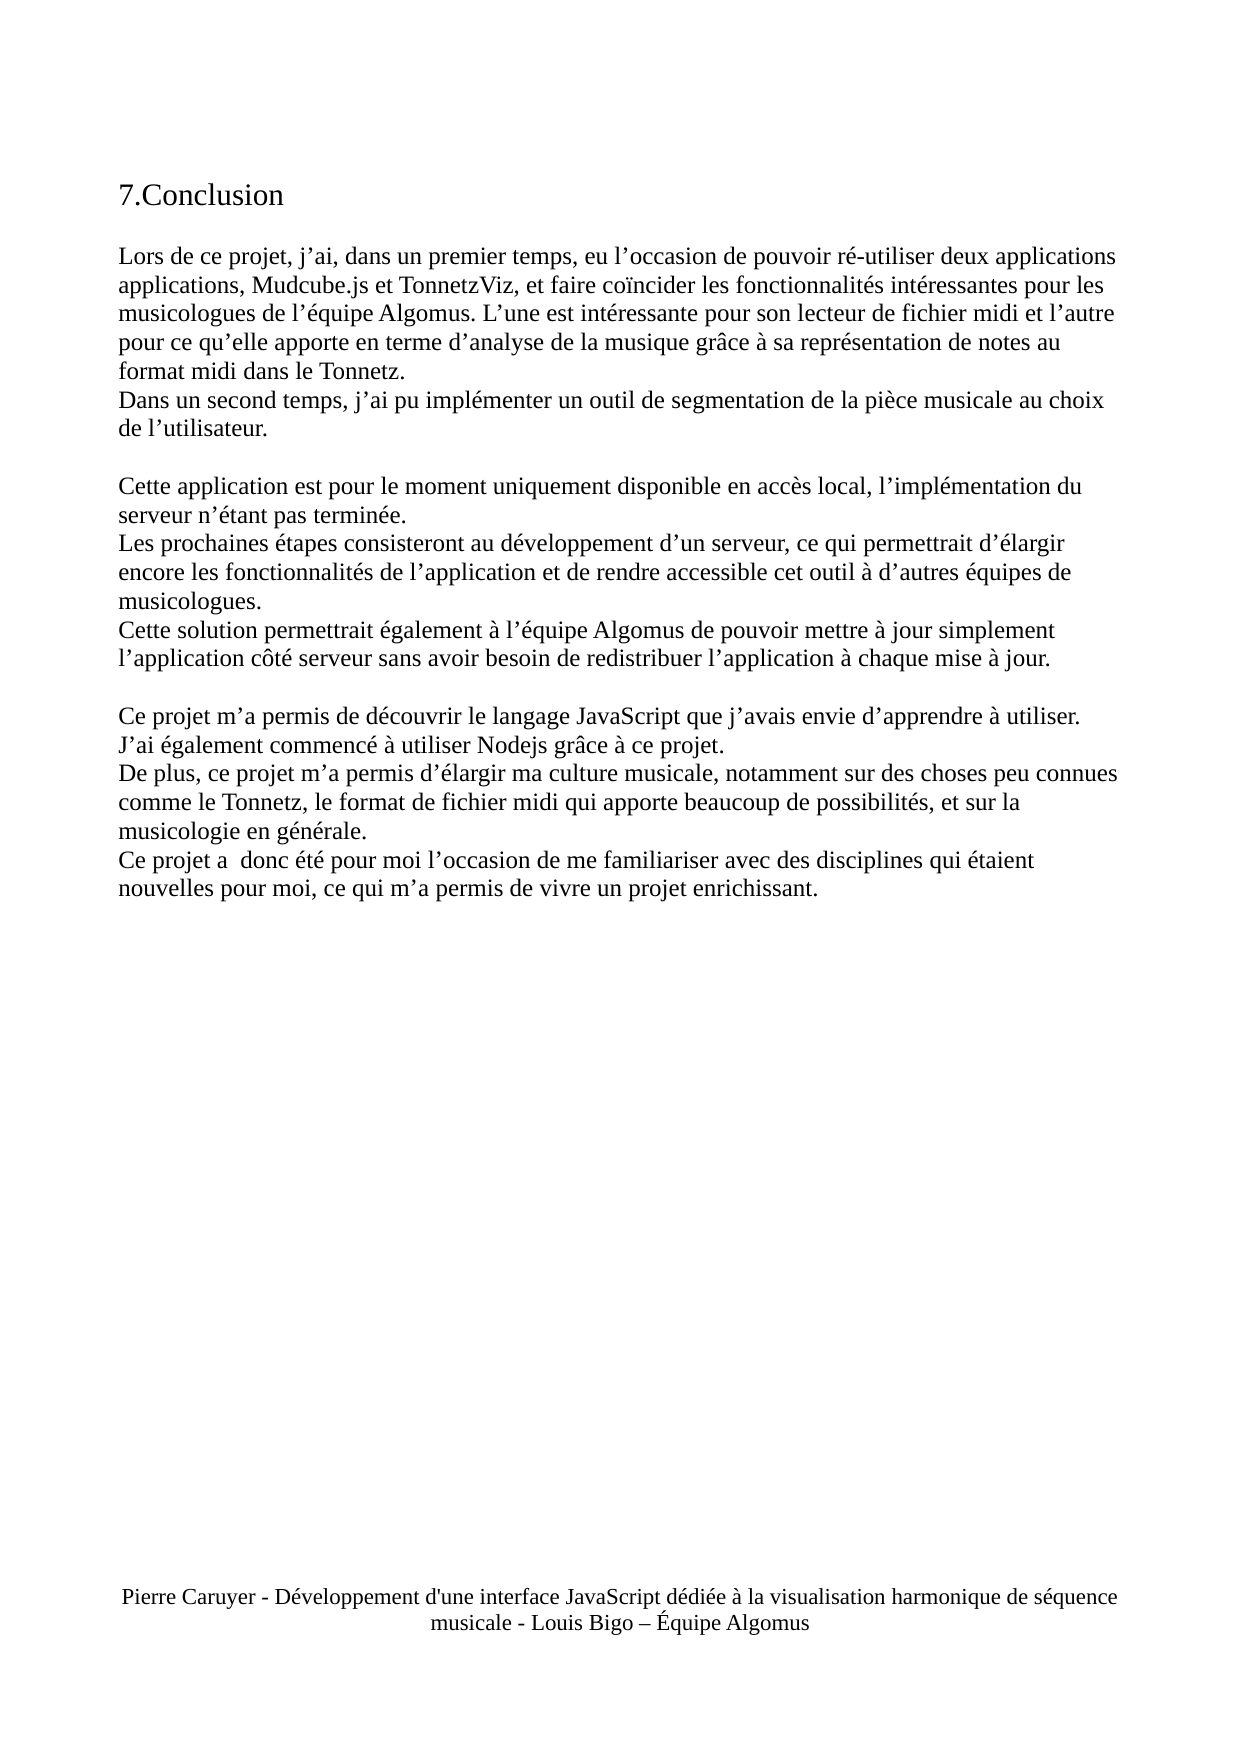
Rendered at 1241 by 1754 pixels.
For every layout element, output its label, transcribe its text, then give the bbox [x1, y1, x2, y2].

text 7.Conclusion [118, 176, 1122, 212]
text Cette solution permettrait également à l’équipe Algomus de pouvoir mettre à jour simplement l’application côté serveur sans avoir besoin de redistribuer l’application à chaque mise à jour. [118, 615, 1122, 672]
text Les prochaines étapes consisteront au développement d’un serveur, ce qui permettrait d’élargir encore les fonctionnalités de l’application et de rendre accessible cet outil à d’autres équipes de musicologues. [118, 528, 1122, 615]
text De plus, ce projet m’a permis d’élargir ma culture musicale, notamment sur des choses peu connues comme le Tonnetz, le format de fichier midi qui apporte beaucoup de possibilités, et sur la musicologie en générale. [118, 758, 1122, 845]
text Ce projet m’a permis de découvrir le langage JavaScript que j’avais envie d’apprendre à utiliser. J’ai également commencé à utiliser Nodejs grâce à ce projet. [118, 701, 1122, 758]
text Dans un second temps, j’ai pu implémenter un outil de segmentation de la pièce musicale au choix de l’utilisateur. [118, 385, 1122, 442]
text Ce projet a donc été pour moi l’occasion de me familiariser avec des disciplines qui étaient nouvelles pour moi, ce qui m’a permis de vivre un projet enrichissant. [118, 845, 1122, 902]
text Cette application est pour le moment uniquement disponible en accès local, l’implémentation du serveur n’étant pas terminée. [118, 471, 1122, 528]
text Lors de ce projet, j’ai, dans un premier temps, eu l’occasion de pouvoir ré-utiliser deux applications applications, Mudcube.js et TonnetzViz, et faire coïncider les fonctionnalités intéressantes pour les musicologues de l’équipe Algomus. L’une est intéressante pour son lecteur de fichier midi et l’autre pour ce qu’elle apporte en terme d’analyse de la musique grâce à sa représentation de notes au format midi dans le Tonnetz. [118, 241, 1122, 385]
